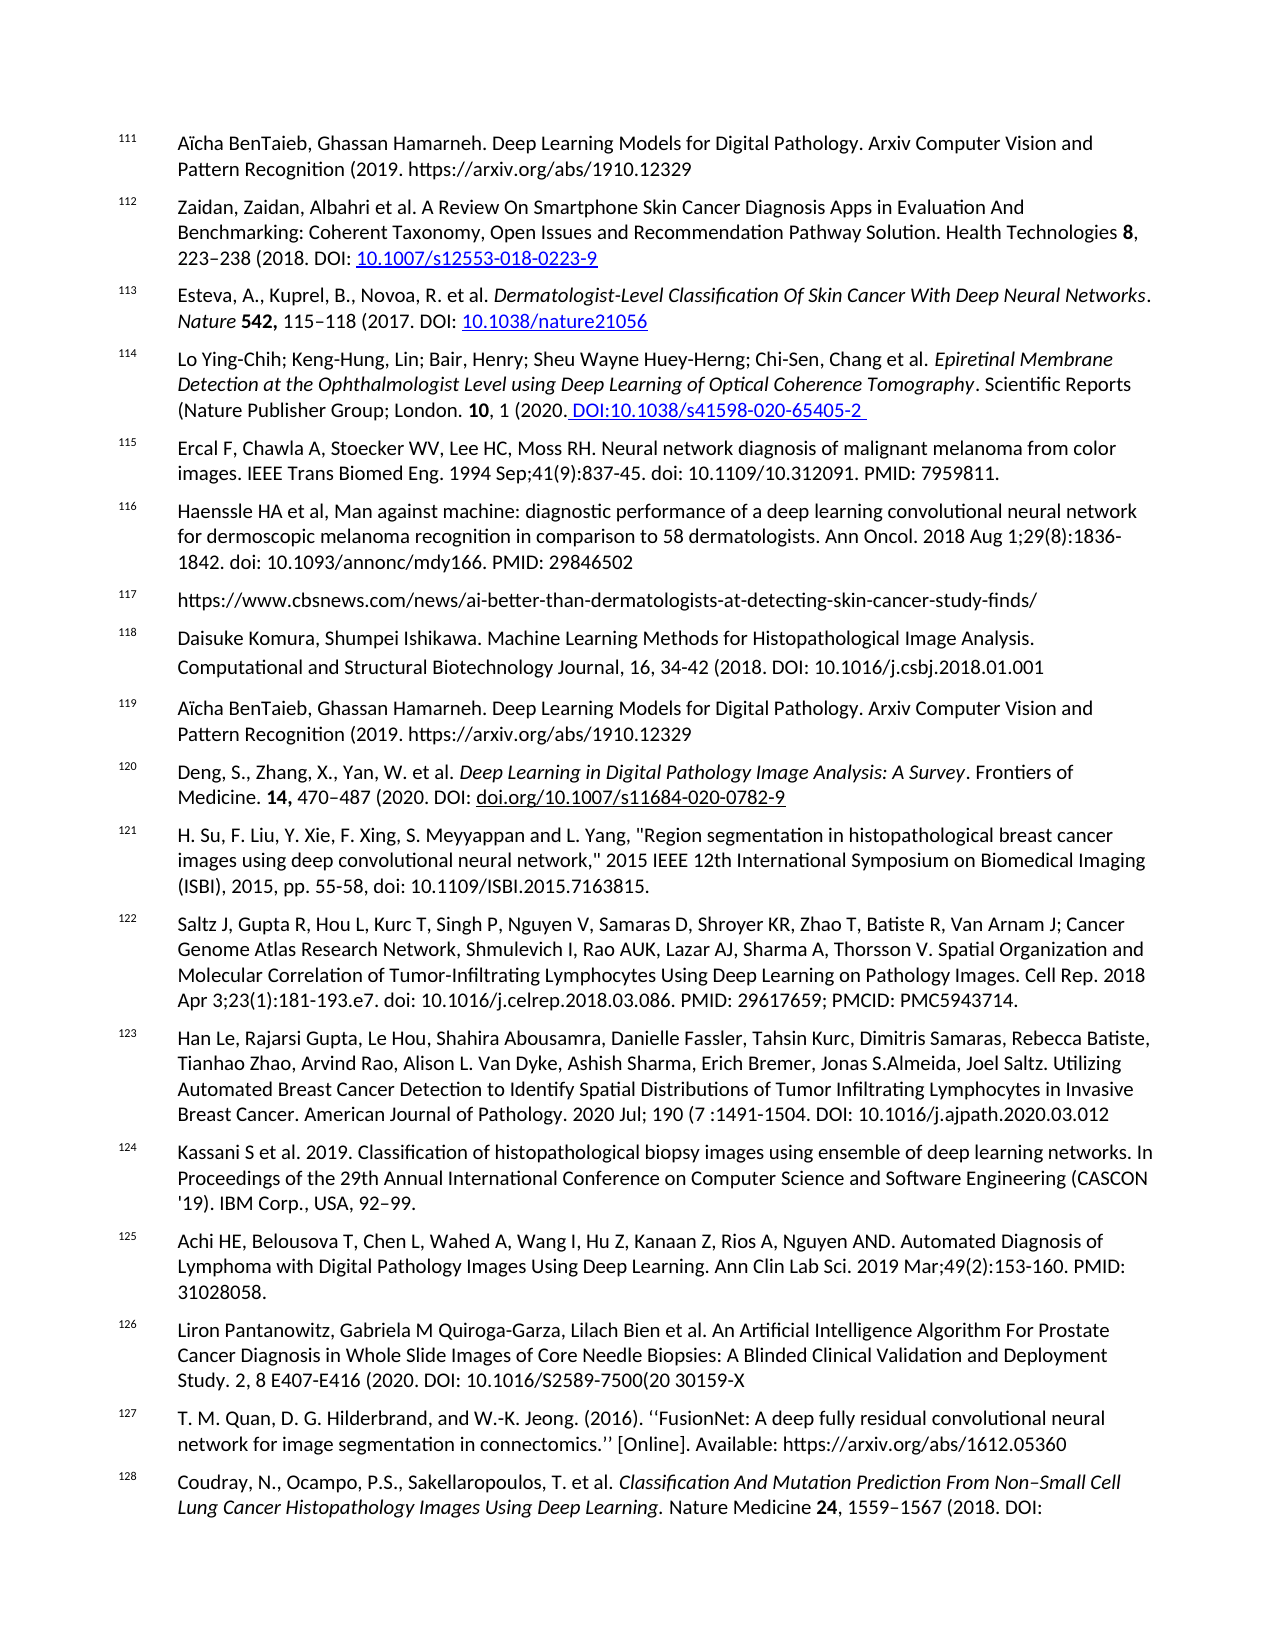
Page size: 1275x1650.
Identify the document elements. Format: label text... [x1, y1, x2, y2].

text Han Le, Rajarsi Gupta, Le Hou, Shahira Abousamra, Danielle Fassler, Tahsin Kurc, Dimitris Samaras, Rebecca Batiste, Tianhao Zhao, Arvind Rao, Alison L. Van Dyke, Ashish Sharma, Erich Bremer, Jonas S.Almeida, Joel Saltz. Utilizing Automated Breast Cancer Detection to Identify Spatial Distributions of Tumor Infiltrating Lymphocytes in Invasive Breast Cancer. American Journal of Pathology. 2020 Jul; 190 (7 :1491-1504. DOI: 10.1016/j.ajpath.2020.03.012 [118, 1025, 1157, 1127]
text Liron Pantanowitz, Gabriela M Quiroga-Garza, Lilach Bien et al. An Artificial Intelligence Algorithm For Prostate Cancer Diagnosis in Whole Slide Images of Core Needle Biopsies: A Blinded Clinical Validation and Deployment Study. 2, 8 E407-E416 (2020. DOI: 10.1016/S2589-7500(20 30159-X [118, 1317, 1157, 1393]
text H. Su, F. Liu, Y. Xie, F. Xing, S. Meyyappan and L. Yang, "Region segmentation in histopathological breast cancer images using deep convolutional neural network," 2015 IEEE 12th International Symposium on Biomedical Imaging (ISBI), 2015, pp. 55-58, doi: 10.1109/ISBI.2015.7163815. [118, 822, 1157, 898]
text Saltz J, Gupta R, Hou L, Kurc T, Singh P, Nguyen V, Samaras D, Shroyer KR, Zhao T, Batiste R, Van Arnam J; Cancer Genome Atlas Research Network, Shmulevich I, Rao AUK, Lazar AJ, Sharma A, Thorsson V. Spatial Organization and Molecular Correlation of Tumor-Infiltrating Lymphocytes Using Deep Learning on Pathology Images. Cell Rep. 2018 Apr 3;23(1):181-193.e7. doi: 10.1016/j.celrep.2018.03.086. PMID: 29617659; PMCID: PMC5943714. [118, 911, 1157, 1013]
text Ercal F, Chawla A, Stoecker WV, Lee HC, Moss RH. Neural network diagnosis of malignant melanoma from color images. IEEE Trans Biomed Eng. 1994 Sep;41(9):837-45. doi: 10.1109/10.312091. PMID: 7959811. [118, 435, 1157, 486]
text T. M. Quan, D. G. Hilderbrand, and W.-K. Jeong. (2016). ‘‘FusionNet: A deep fully residual convolutional neural network for image segmentation in connectomics.’’ [Online]. Available: https://arxiv.org/abs/1612.05360 [118, 1406, 1157, 1456]
text Zaidan, Zaidan, Albahri et al. A Review On Smartphone Skin Cancer Diagnosis Apps in Evaluation And Benchmarking: Coherent Taxonomy, Open Issues and Recommendation Pathway Solution. Health Technologies 8, 223–238 (2018. DOI: 10.1007/s12553-018-0223-9 [118, 194, 1157, 270]
text Aïcha BenTaieb, Ghassan Hamarneh. Deep Learning Models for Digital Pathology. Arxiv Computer Vision and Pattern Recognition (2019. https://arxiv.org/abs/1910.12329 [118, 131, 1157, 181]
text https://www.cbsnews.com/news/ai-better-than-dermatologists-at-detecting-skin-cancer-study-finds/ [118, 587, 1157, 612]
text Daisuke Komura, Shumpei Ishikawa. Machine Learning Methods for Histopathological Image Analysis. Computational and Structural Biotechnology Journal, 16, 34-42 (2018. DOI: 10.1016/j.csbj.2018.01.001 [118, 625, 1157, 679]
text Lo Ying-Chih; Keng-Hung, Lin; Bair, Henry; Sheu Wayne Huey-Herng; Chi-Sen, Chang et al. Epiretinal Membrane Detection at the Ophthalmologist Level using Deep Learning of Optical Coherence Tomography. Scientific Reports (Nature Publisher Group; London. 10, 1 (2020. DOI:10.1038/s41598-020-65405-2 [118, 346, 1157, 422]
text Haenssle HA et al, Man against machine: diagnostic performance of a deep learning convolutional neural network for dermoscopic melanoma recognition in comparison to 58 dermatologists. Ann Oncol. 2018 Aug 1;29(8):1836-1842. doi: 10.1093/annonc/mdy166. PMID: 29846502 [118, 498, 1157, 574]
text Kassani S et al. 2019. Classification of histopathological biopsy images using ensemble of deep learning networks. In Proceedings of the 29th Annual International Conference on Computer Science and Software Engineering (CASCON '19). IBM Corp., USA, 92–99. [118, 1139, 1157, 1216]
text Achi HE, Belousova T, Chen L, Wahed A, Wang I, Hu Z, Kanaan Z, Rios A, Nguyen AND. Automated Diagnosis of Lymphoma with Digital Pathology Images Using Deep Learning. Ann Clin Lab Sci. 2019 Mar;49(2):153-160. PMID: 31028058. [118, 1228, 1157, 1304]
text Deng, S., Zhang, X., Yan, W. et al. Deep Learning in Digital Pathology Image Analysis: A Survey. Frontiers of Medicine. 14, 470–487 (2020. DOI: doi.org/10.1007/s11684-020-0782-9 [118, 759, 1157, 810]
text Esteva, A., Kuprel, B., Novoa, R. et al. Dermatologist-Level Classification Of Skin Cancer With Deep Neural Networks. Nature 542, 115–118 (2017. DOI: 10.1038/nature21056 [118, 283, 1157, 333]
text Aïcha BenTaieb, Ghassan Hamarneh. Deep Learning Models for Digital Pathology. Arxiv Computer Vision and Pattern Recognition (2019. https://arxiv.org/abs/1910.12329 [118, 696, 1157, 746]
text Coudray, N., Ocampo, P.S., Sakellaropoulos, T. et al. Classification And Mutation Prediction From Non–Small Cell Lung Cancer Histopathology Images Using Deep Learning. Nature Medicine 24, 1559–1567 (2018. DOI: [118, 1469, 1157, 1520]
